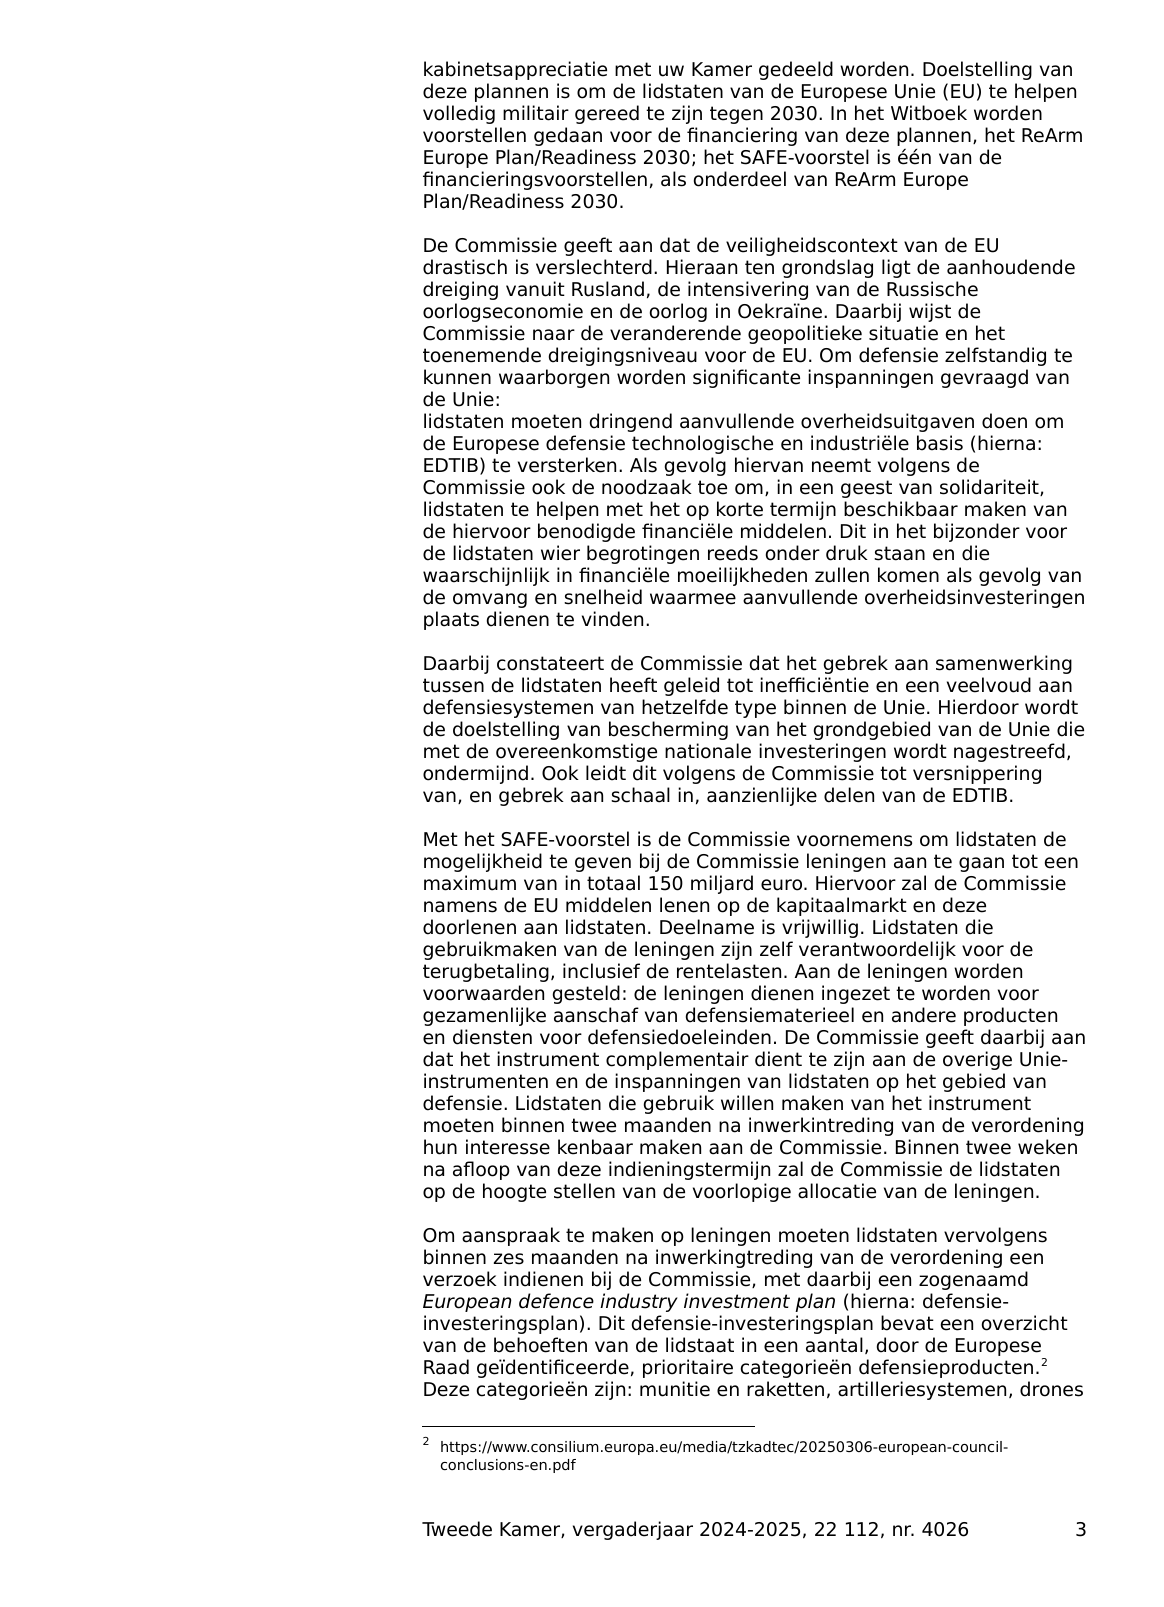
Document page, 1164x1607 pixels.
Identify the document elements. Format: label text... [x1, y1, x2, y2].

text Om aanspraak te maken op leningen moeten lidstaten vervolgens binnen zes maanden na inwerkingtreding van de verordening een verzoek indienen bij de Commissie, met daarbij een zogenaamd European defence industry investment plan (hierna: defensie-investeringsplan). Dit defensie-investeringsplan bevat een overzicht van de behoeften van de lidstaat in een aantal, door de Europese Raad geïdentificeerde, prioritaire categorieën defensieproducten. Deze categorieën zijn: munitie en raketten, artilleriesystemen, drones [422, 1225, 1087, 1401]
text https://www.consilium.europa.eu/media/tzkadtec/20250306-european-council-conclusions-en.pdf [422, 1435, 1087, 1474]
text De Commissie geeft aan dat de veiligheidscontext van de EU drastisch is verslechterd. Hieraan ten grondslag ligt de aanhoudende dreiging vanuit Rusland, de intensivering van de Russische oorlogseconomie en de oorlog in Oekraïne. Daarbij wijst de Commissie naar de veranderende geopolitieke situatie en het toenemende dreigingsniveau voor de EU. Om defensie zelfstandig te kunnen waarborgen worden significante inspanningen gevraagd van de Unie: [422, 235, 1087, 411]
text Met het SAFE-voorstel is de Commissie voornemens om lidstaten de mogelijkheid te geven bij de Commissie leningen aan te gaan tot een maximum van in totaal 150 miljard euro. Hiervoor zal de Commissie namens de EU middelen lenen op de kapitaalmarkt en deze doorlenen aan lidstaten. Deelname is vrijwillig. Lidstaten die gebruikmaken van de leningen zijn zelf verantwoordelijk voor de terugbetaling, inclusief de rentelasten. Aan de leningen worden voorwaarden gesteld: de leningen dienen ingezet te worden voor gezamenlijke aanschaf van defensiematerieel en andere producten en diensten voor defensiedoeleinden. De Commissie geeft daarbij aan dat het instrument complementair dient te zijn aan de overige Unie-instrumenten en de inspanningen van lidstaten op het gebied van defensie. Lidstaten die gebruik willen maken van het instrument moeten binnen twee maanden na inwerkintreding van de verordening hun interesse kenbaar maken aan de Commissie. Binnen twee weken na afloop van deze indieningstermijn zal de Commissie de lidstaten op de hoogte stellen van de voorlopige allocatie van de leningen. [422, 829, 1087, 1203]
text lidstaten moeten dringend aanvullende overheidsuitgaven doen om de Europese defensie technologische en industriële basis (hierna: EDTIB) te versterken. Als gevolg hiervan neemt volgens de Commissie ook de noodzaak toe om, in een geest van solidariteit, lidstaten te helpen met het op korte termijn beschikbaar maken van de hiervoor benodigde financiële middelen. Dit in het bijzonder voor de lidstaten wier begrotingen reeds onder druk staan en die waarschijnlijk in financiële moeilijkheden zullen komen als gevolg van de omvang en snelheid waarmee aanvullende overheidsinvesteringen plaats dienen te vinden. [422, 411, 1087, 631]
text Daarbij constateert de Commissie dat het gebrek aan samenwerking tussen de lidstaten heeft geleid tot inefficiëntie en een veelvoud aan defensiesystemen van hetzelfde type binnen de Unie. Hierdoor wordt de doelstelling van bescherming van het grondgebied van de Unie die met de overeenkomstige nationale investeringen wordt nagestreefd, ondermijnd. Ook leidt dit volgens de Commissie tot versnippering van, en gebrek aan schaal in, aanzienlijke delen van de EDTIB. [422, 653, 1087, 807]
text kabinetsappreciatie met uw Kamer gedeeld worden. Doelstelling van deze plannen is om de lidstaten van de Europese Unie (EU) te helpen volledig militair gereed te zijn tegen 2030. In het Witboek worden voorstellen gedaan voor de financiering van deze plannen, het ReArm Europe Plan/Readiness 2030; het SAFE-voorstel is één van de financieringsvoorstellen, als onderdeel van ReArm Europe Plan/Readiness 2030. [422, 59, 1087, 213]
